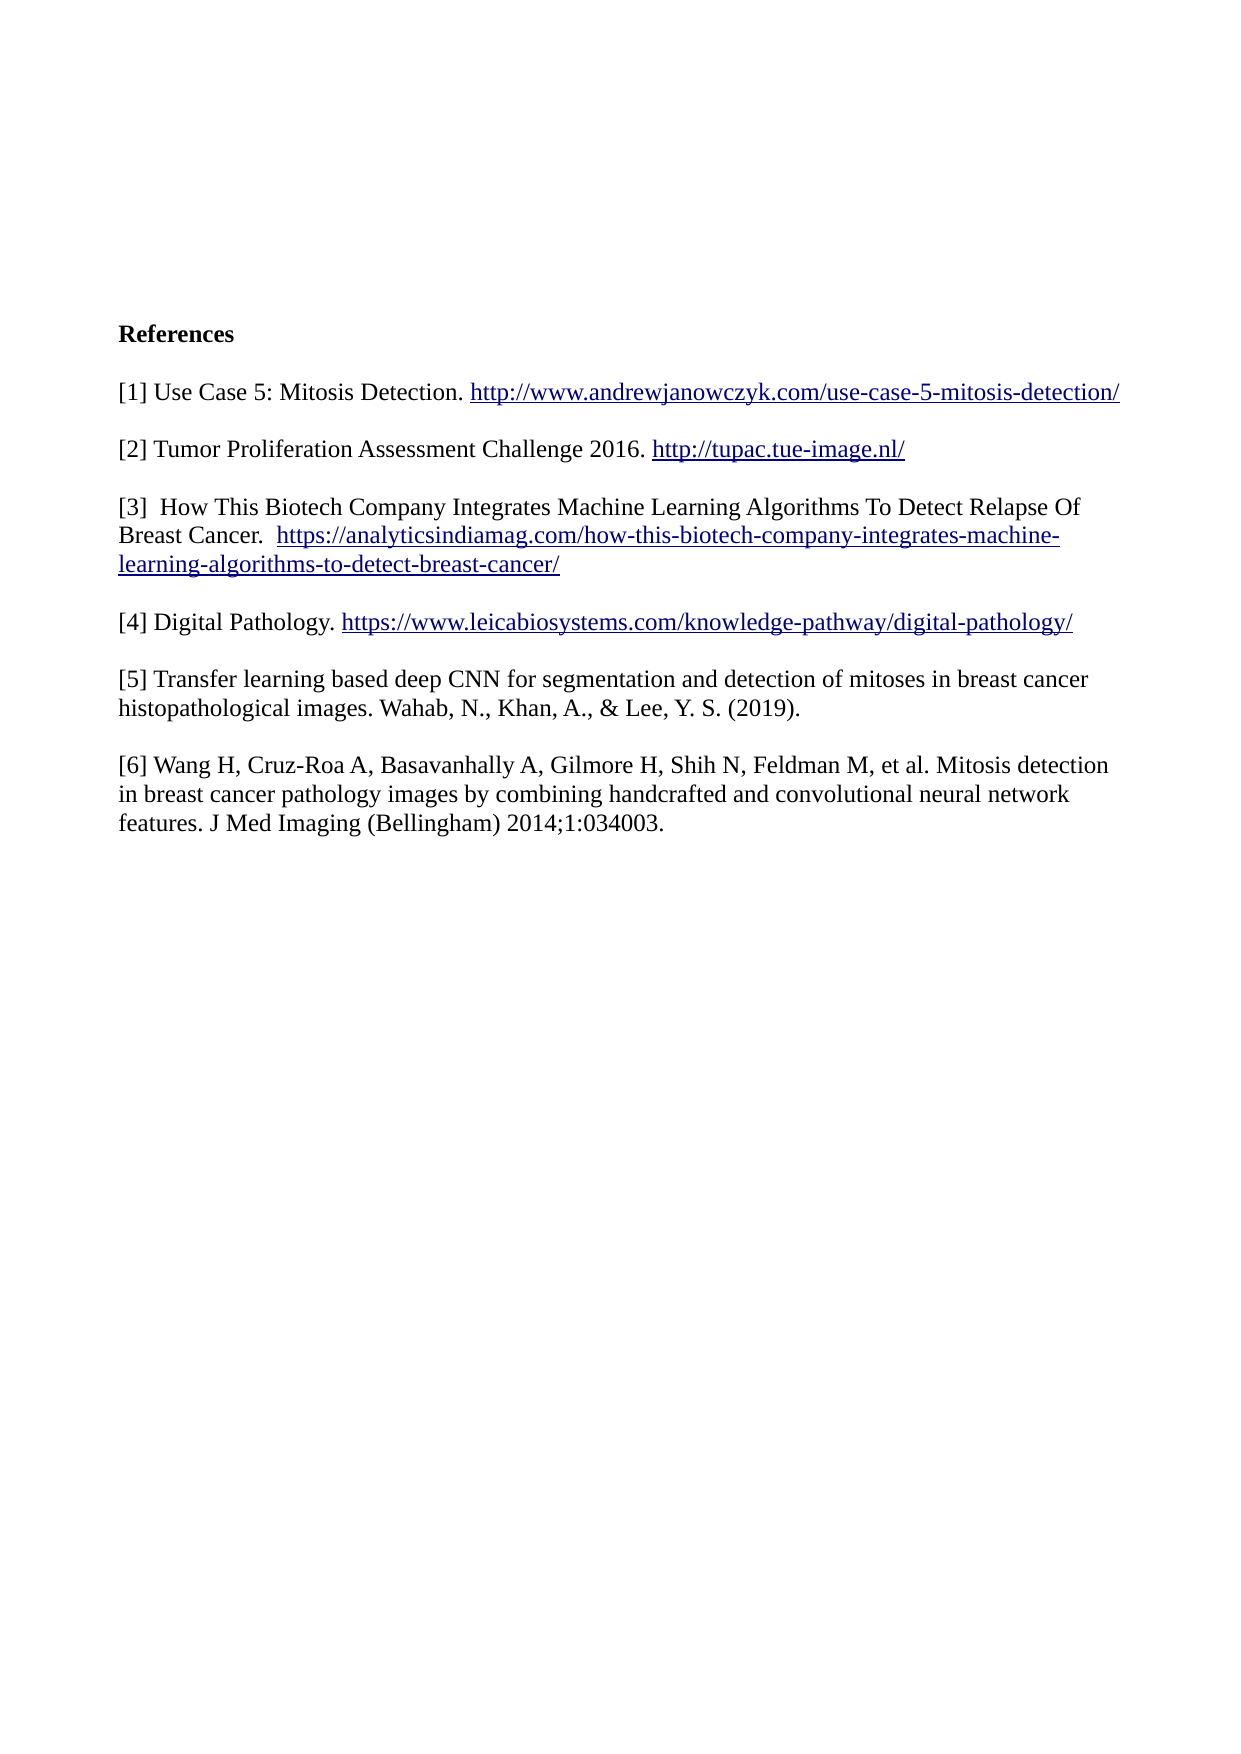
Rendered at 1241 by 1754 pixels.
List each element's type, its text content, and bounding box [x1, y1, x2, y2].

text [1] Use Case 5: Mitosis Detection. http://www.andrewjanowczyk.com/use-case-5-mitosis-detection/ [118, 377, 1122, 406]
text [2] Tumor Proliferation Assessment Challenge 2016. http://tupac.tue-image.nl/ [118, 434, 1122, 463]
text [4] Digital Pathology. https://www.leicabiosystems.com/knowledge-pathway/digital-pathology/ [118, 607, 1122, 636]
text [6] Wang H, Cruz‐Roa A, Basavanhally A, Gilmore H, Shih N, Feldman M, et al. Mitosis detection in breast cancer pathology images by combining handcrafted and convolutional neural network features. J Med Imaging (Bellingham) 2014;1:034003. [118, 751, 1122, 837]
text [5] Transfer learning based deep CNN for segmentation and detection of mitoses in breast cancer histopathological images. Wahab, N., Khan, A., & Lee, Y. S. (2019). [118, 664, 1122, 722]
text [3] How This Biotech Company Integrates Machine Learning Algorithms To Detect Relapse Of Breast Cancer. https://analyticsindiamag.com/how-this-biotech-company-integrates-machine-learning-algorithms-to-detect-breast-cancer/ [118, 492, 1122, 578]
text References [118, 319, 1122, 348]
